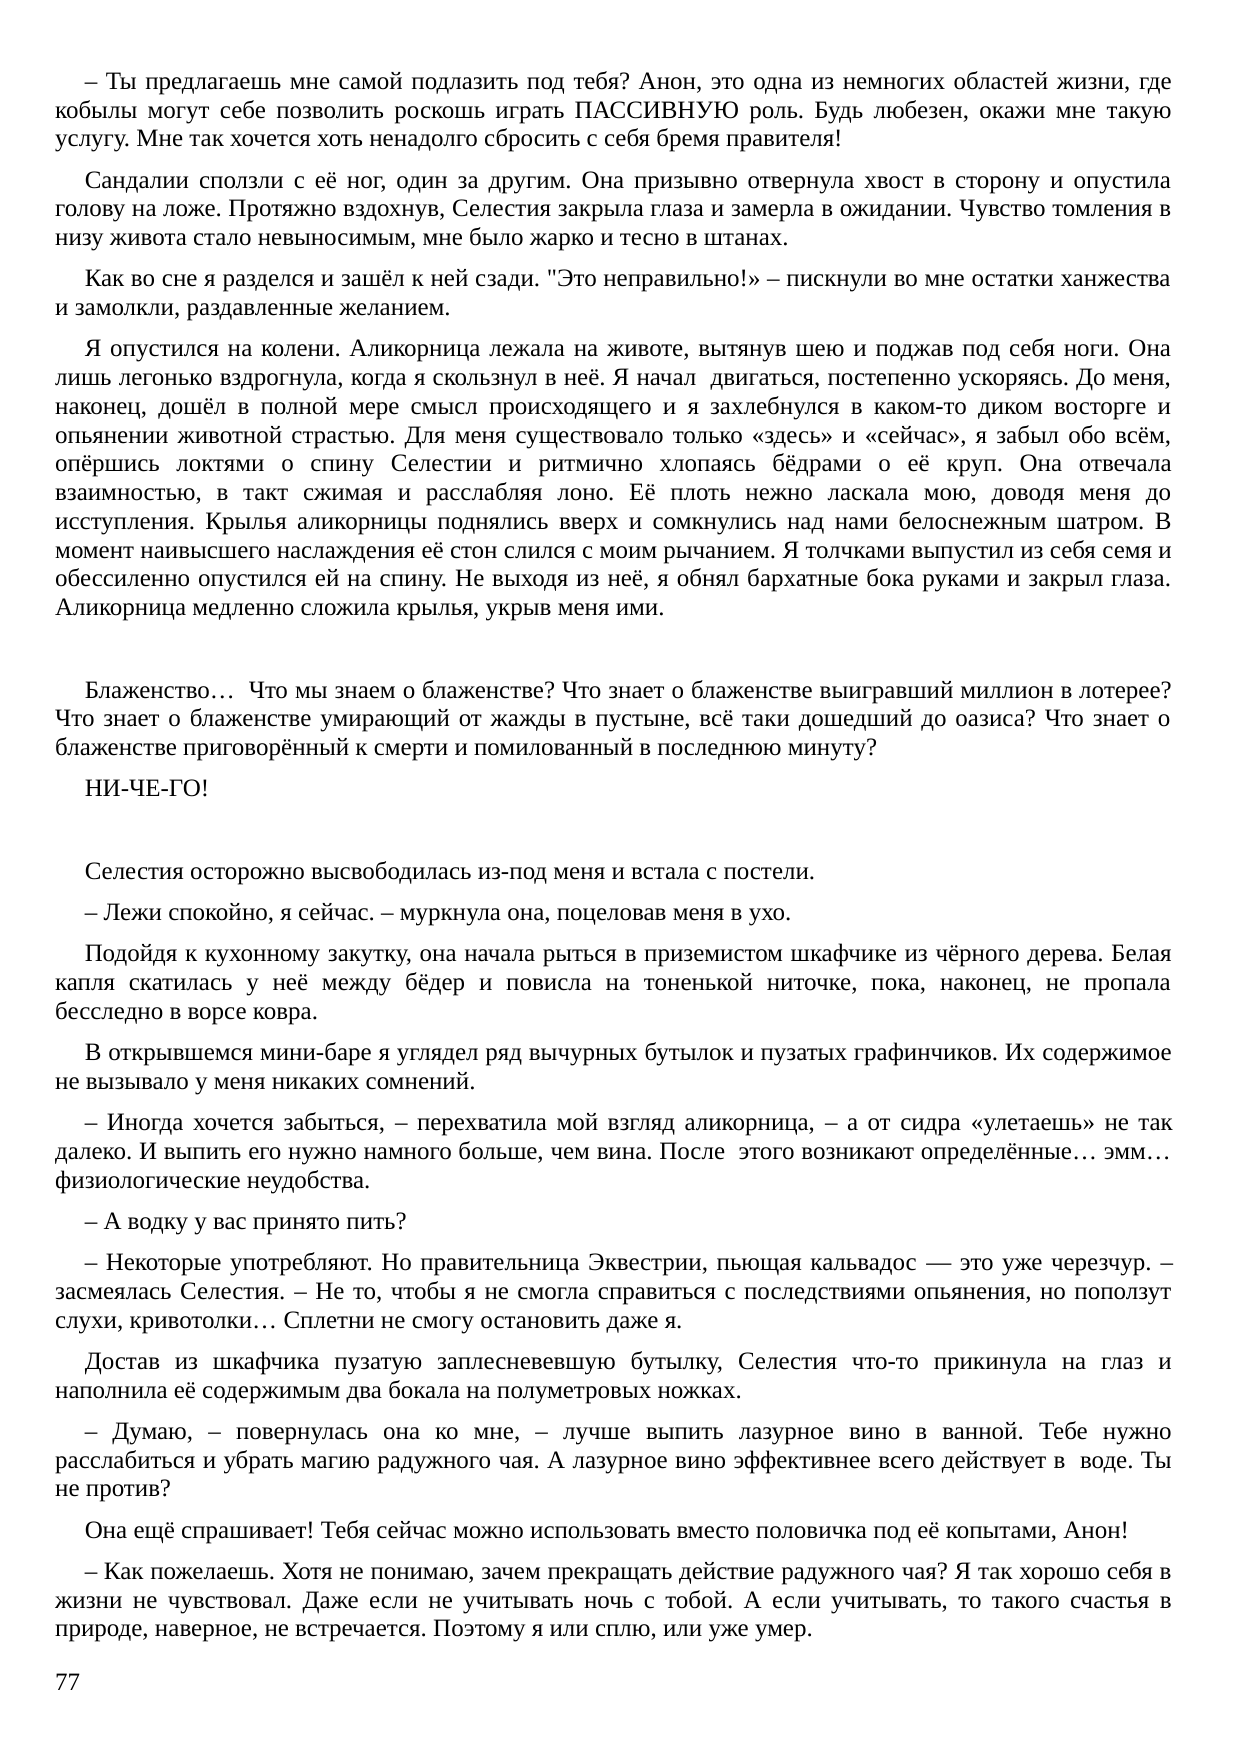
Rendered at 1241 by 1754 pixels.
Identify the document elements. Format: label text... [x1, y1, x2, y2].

text Достав из шкафчика пузатую заплесневевшую бутылку, Селестия что-то прикинула на глаз и наполнила её содержимым два бокала на полуметровых ножках. [55, 1346, 1173, 1403]
text – Как пожелаешь. Хотя не понимаю, зачем прекращать действие радужного чая? Я так хорошо себя в жизни не чувствовал. Даже если не учитывать ночь с тобой. А если учитывать, то такого счастья в природе, наверное, не встречается. Поэтому я или сплю, или уже умер. [55, 1556, 1173, 1642]
text Селестия осторожно высвободилась из-под меня и встала с постели. [55, 856, 1173, 885]
text Сандалии сползли с её ног, один за другим. Она призывно отвернула хвост в сторону и опустила голову на ложе. Протяжно вздохнув, Селестия закрыла глаза и замерла в ожидании. Чувство томления в низу живота стало невыносимым, мне было жарко и тесно в штанах. [55, 165, 1173, 251]
text Подойдя к кухонному закутку, она начала рыться в приземистом шкафчике из чёрного дерева. Белая капля скатилась у неё между бёдер и повисла на тоненькой ниточке, пока, наконец, не пропала бесследно в ворсе ковра. [55, 938, 1173, 1025]
text – Думаю, – повернулась она ко мне, – лучше выпить лазурное вино в ванной. Тебе нужно расслабиться и убрать магию радужного чая. А лазурное вино эффективнее всего действует в воде. Ты не против? [55, 1416, 1173, 1502]
text В открывшемся мини-баре я углядел ряд вычурных бутылок и пузатых графинчиков. Их содержимое не вызывало у меня никаких сомнений. [55, 1037, 1173, 1095]
text – Лежи спокойно, я сейчас. – муркнула она, поцеловав меня в ухо. [55, 897, 1173, 926]
text Я опустился на колени. Аликорница лежала на животе, вытянув шею и поджав под себя ноги. Она лишь легонько вздрогнула, когда я скользнул в неё. Я начал двигаться, постепенно ускоряясь. До меня, наконец, дошёл в полной мере смысл происходящего и я захлебнулся в каком-то диком восторге и опьянении животной страстью. Для меня существовало только «здесь» и «сейчас», я забыл обо всём, опёршись локтями о спину Селестии и ритмично хлопаясь бёдрами о её круп. Она отвечала взаимностью, в такт сжимая и расслабляя лоно. Её плоть нежно ласкала мою, доводя меня до исступления. Крылья аликорницы поднялись вверх и сомкнулись над нами белоснежным шатром. В момент наивысшего наслаждения её стон слился с моим рычанием. Я толчками выпустил из себя семя и обессиленно опустился ей на спину. Не выходя из неё, я обнял бархатные бока руками и закрыл глаза. Аликорница медленно сложила крылья, укрыв меня ими. [55, 333, 1173, 621]
text Как во сне я разделся и зашёл к ней сзади. "Это неправильно!» – пискнули во мне остатки ханжества и замолкли, раздавленные желанием. [55, 263, 1173, 321]
text НИ-ЧЕ-ГО! [55, 773, 1173, 802]
text – Ты предлагаешь мне самой подлазить под тебя? Анон, это одна из немногих областей жизни, где кобылы могут себе позволить роскошь играть ПАССИВНУЮ роль. Будь любезен, окажи мне такую услугу. Мне так хочется хоть ненадолго сбросить с себя бремя правителя! [55, 66, 1173, 152]
text – Некоторые употребляют. Но правительница Эквестрии, пьющая кальвадос — это уже черезчур. – засмеялась Селестия. – Не то, чтобы я не смогла справиться с последствиями опьянения, но поползут слухи, кривотолки… Сплетни не смогу остановить даже я. [55, 1247, 1173, 1333]
text – Иногда хочется забыться, – перехватила мой взгляд аликорница, – а от сидра «улетаешь» не так далеко. И выпить его нужно намного больше, чем вина. После этого возникают определённые… эмм… физиологические неудобства. [55, 1107, 1173, 1193]
text Она ещё спрашивает! Тебя сейчас можно использовать вместо половичка под её копытами, Анон! [55, 1515, 1173, 1543]
text Блаженство… Что мы знаем о блаженстве? Что знает о блаженстве выигравший миллион в лотерее? Что знает о блаженстве умирающий от жажды в пустыне, всё таки дошедший до оазиса? Что знает о блаженстве приговорённый к смерти и помилованный в последнюю минуту? [55, 675, 1173, 761]
text – А водку у вас принято пить? [55, 1206, 1173, 1235]
